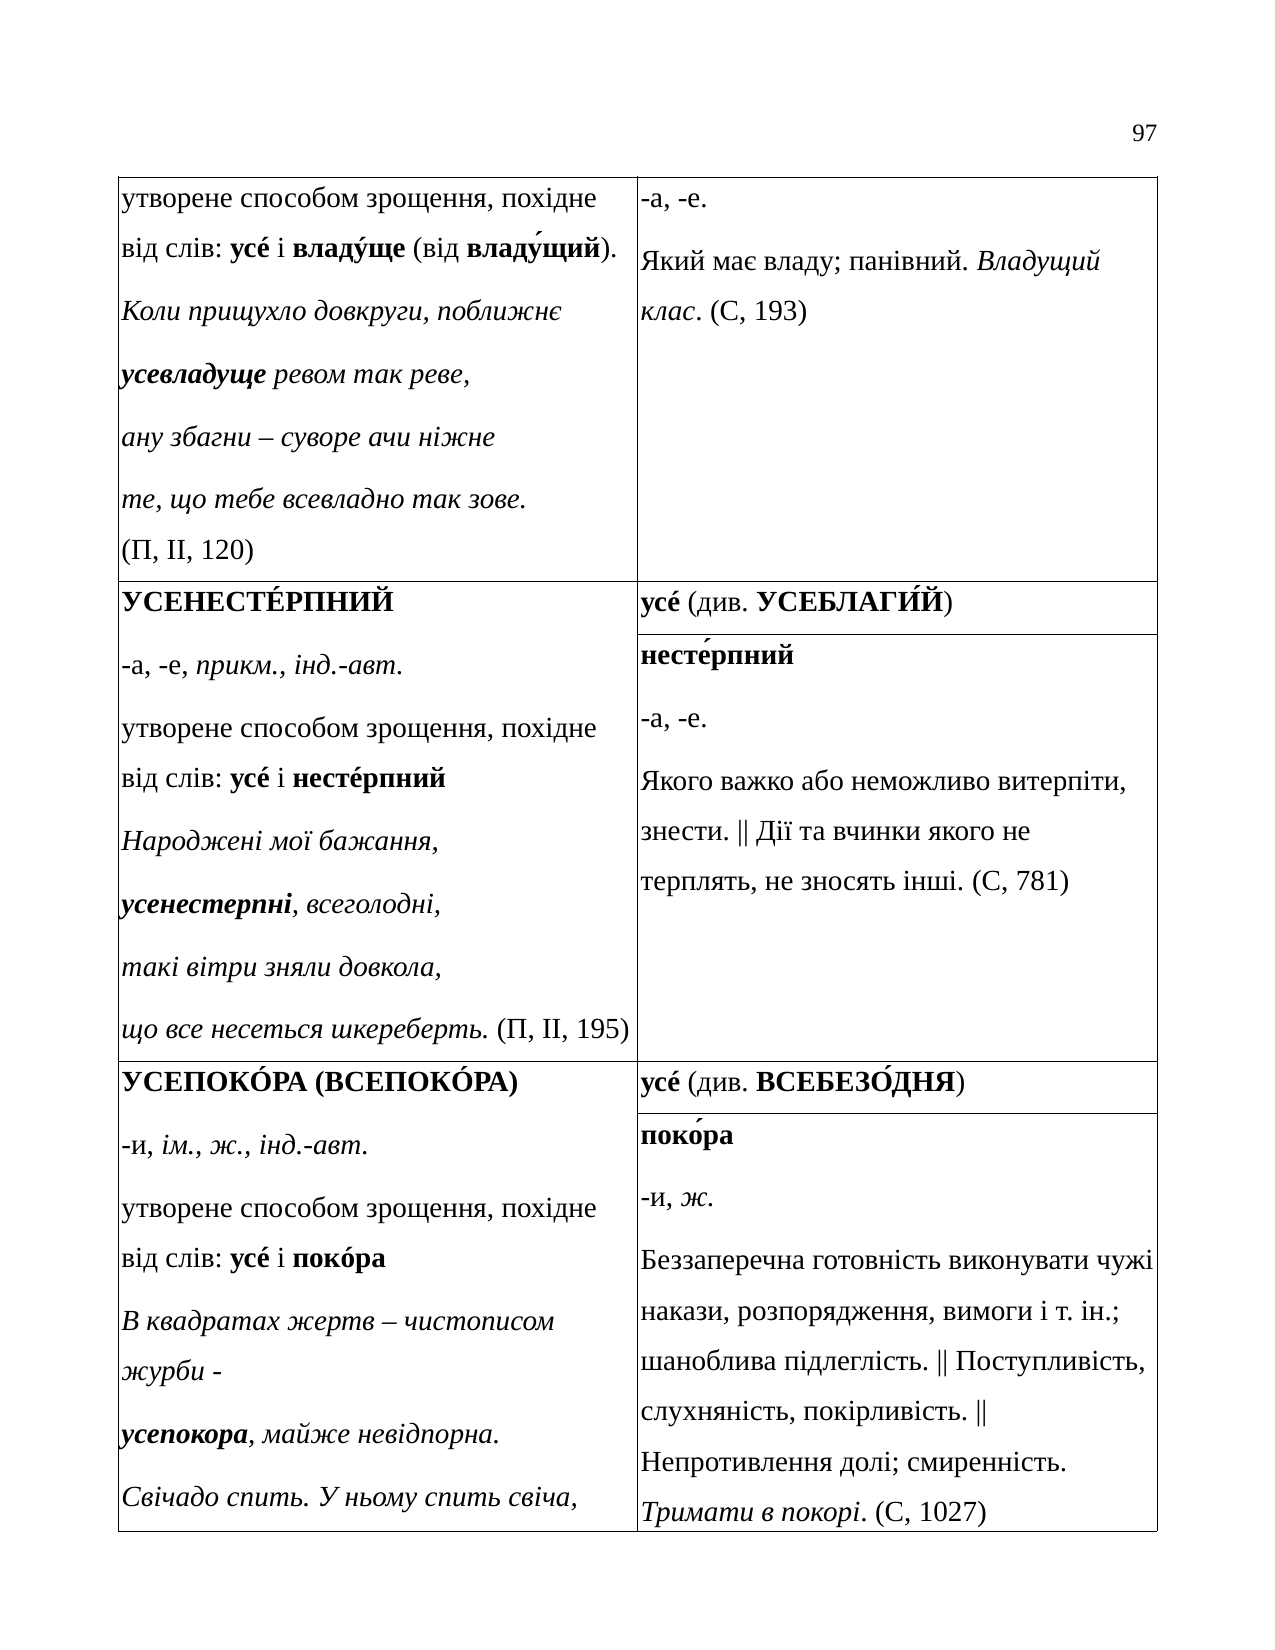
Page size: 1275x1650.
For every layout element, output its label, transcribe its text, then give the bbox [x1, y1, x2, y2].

table_cell усé (див. УСЕБЛАГИ́Й) [638, 582, 1157, 633]
table_cell утворене способом зрощення, похідне від слів: усé і владýще (від владу́щий). Коли прищухло довкруги, поближнє усевладуще ревом так реве, ану збагни – суворе ачи ніжне те, що тебе всевладно так зове. (П, ІІ, 120) [119, 178, 637, 581]
table_cell усé (див. ВСЕБЕЗО́ДНЯ) [638, 1062, 1157, 1113]
table_cell УСЕПОКÓРА (ВСЕПОКÓРА) -и, ім., ж., інд.-авт. утворене способом зрощення, похідне від слів: усé і покóра В квадратах жертв – чистописом журби - усепокора, майже невідпорна. Свічадо спить. У ньому спить свіча, [119, 1062, 637, 1531]
table_cell -а, -е. Який має владу; панівний. Владущий клас. (С, 193) [638, 178, 1157, 581]
table_cell несте́рпний -а, -е. Якого важко або неможливо витерпіти, знести. || Дії та вчинки якого не терплять, не зносять інші. (С, 781) [638, 635, 1157, 1061]
table_cell поко́ра -и, ж. Беззаперечна готовність виконувати чужі накази, розпорядження, вимоги і т. ін.; шаноблива підлеглість. || Поступливість, слухняність, покірливість. || Непротивлення долі; смиренність. Тримати в покорі. (С, 1027) [638, 1114, 1157, 1531]
table_cell УСЕНЕСТÉРПНИЙ -а, -е, прикм., інд.-авт. утворене способом зрощення, похідне від слів: усé і нестéрпний Народжені мої бажання, усенестерпні, всеголодні, такі вітри зняли довкола, що все несеться шкереберть. (П, ІІ, 195) [119, 582, 637, 1061]
